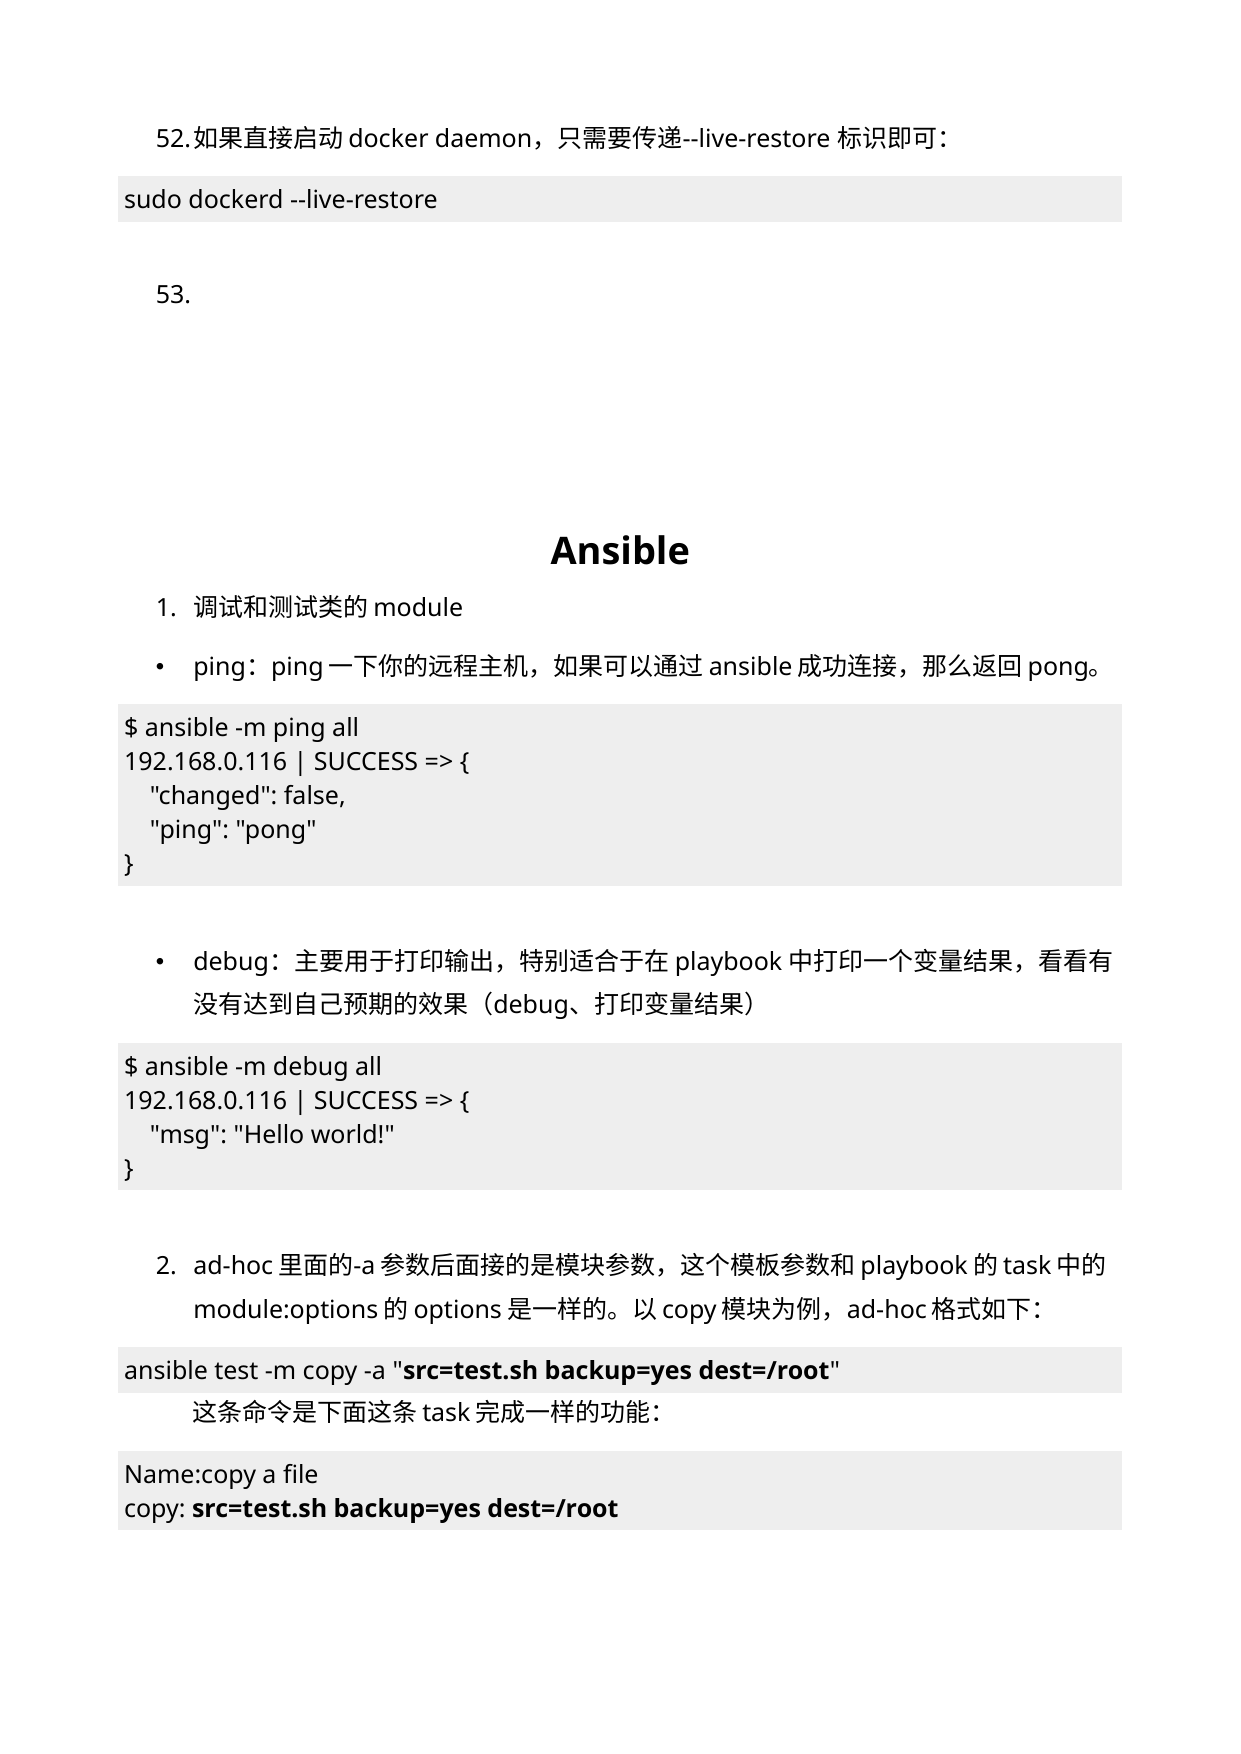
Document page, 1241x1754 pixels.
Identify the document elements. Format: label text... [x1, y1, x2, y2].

list 调试和测试类的module [156, 588, 1122, 624]
list 如果直接启动docker daemon，只需要传递--live-restore 标识即可： [156, 118, 1122, 154]
subtitle Ansible [118, 524, 1122, 575]
table_header Name:copy a file copy: src=test.sh backup=yes dest=/root [118, 1451, 1122, 1530]
list debug：主要用于打印输出，特别适合于在 playbook 中打印一个变量结果，看看有没有达到自己预期的效果（debug、打印变量结果） [156, 941, 1122, 1021]
table_header $ ansible -m debug all 192.168.0.116 | SUCCESS => { "msg": "Hello world!" } [118, 1043, 1122, 1190]
table_header $ ansible -m ping all 192.168.0.116 | SUCCESS => { "changed": false, "ping": "pong" } [118, 704, 1122, 886]
list ad-hoc里面的-a参数后面接的是模块参数，这个模板参数和playbook的task中的module:options的options是一样的。以copy模块为例，ad-hoc格式如下： [156, 1246, 1122, 1325]
list ping：ping一下你的远程主机，如果可以通过ansible成功连接，那么返回pong。 [156, 646, 1122, 682]
text 这条命令是下面这条task完成一样的功能： [118, 1393, 1122, 1429]
table_header sudo dockerd --live-restore [118, 176, 1122, 222]
table_header ansible test -m copy -a "src=test.sh backup=yes dest=/root" [118, 1347, 1122, 1393]
